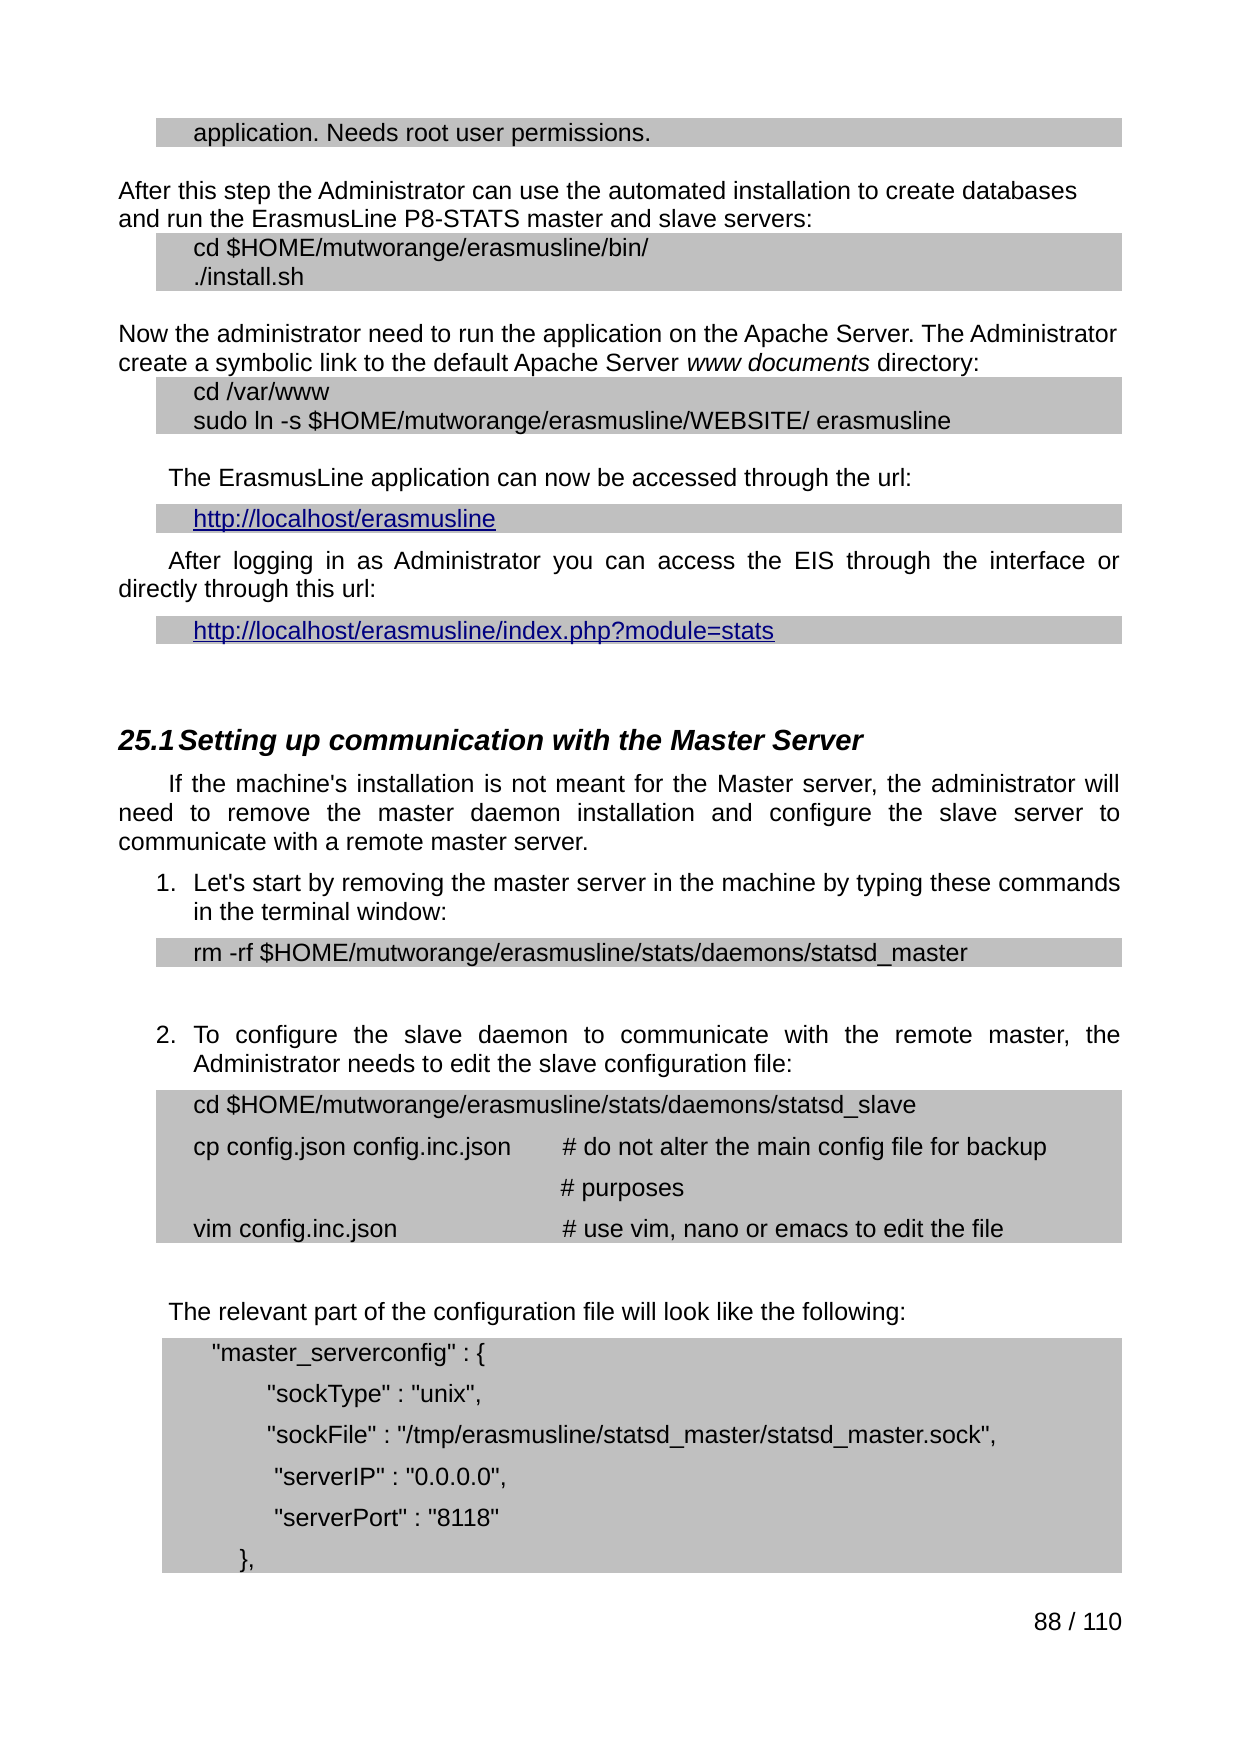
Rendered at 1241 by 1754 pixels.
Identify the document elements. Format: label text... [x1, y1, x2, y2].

list cd /var/www [156, 377, 1122, 406]
text "sockType" : "unix", [162, 1379, 1122, 1408]
list http://localhost/erasmusline/index.php?module=stats [156, 616, 1122, 644]
list ./install.sh [156, 262, 1122, 291]
list rm -rf $HOME/mutworange/erasmusline/stats/daemons/statsd_master [156, 938, 1122, 967]
list http://localhost/erasmusline [156, 504, 1122, 533]
list cd $HOME/mutworange/erasmusline/stats/daemons/statsd_slave [156, 1090, 1122, 1119]
text The relevant part of the configuration file will look like the following: [118, 1297, 1122, 1325]
list cd $HOME/mutworange/erasmusline/bin/ [156, 233, 1122, 262]
list To configure the slave daemon to communicate with the remote master, the Administrator needs to edit the slave configuration file: [156, 1020, 1122, 1078]
list Let's start by removing the master server in the machine by typing these commands in the terminal window: [156, 868, 1122, 925]
text "master_serverconfig" : { [162, 1338, 1122, 1367]
list # purposes [156, 1173, 1122, 1202]
text After this step the Administrator can use the automated installation to create databases and run the ErasmusLine P8-STATS master and slave servers: [118, 176, 1122, 233]
list sudo ln -s $HOME/mutworange/erasmusline/WEBSITE/ erasmusline [156, 406, 1122, 434]
subtitle Setting up communication with the Master Server [118, 723, 1122, 757]
text If the machine's installation is not meant for the Master server, the administrator will need to remove the master daemon installation and configure the slave server to communicate with a remote master server. [118, 769, 1122, 855]
text The ErasmusLine application can now be accessed through the url: [118, 463, 1122, 492]
text "sockFile" : "/tmp/erasmusline/statsd_master/statsd_master.sock", [162, 1420, 1122, 1449]
text "serverPort" : "8118" [162, 1503, 1122, 1532]
list vim config.inc.json # use vim, nano or emacs to edit the file [156, 1214, 1122, 1243]
text }, [162, 1544, 1122, 1573]
text After logging in as Administrator you can access the EIS through the interface or directly through this url: [118, 546, 1122, 603]
list application. Needs root user permissions. [156, 118, 1122, 147]
text "serverIP" : "0.0.0.0", [162, 1462, 1122, 1490]
text Now the administrator need to run the application on the Apache Server. The Administrator create a symbolic link to the default Apache Server www documents directory: [118, 319, 1122, 377]
list cp config.json config.inc.json # do not alter the main config file for backup [156, 1132, 1122, 1160]
